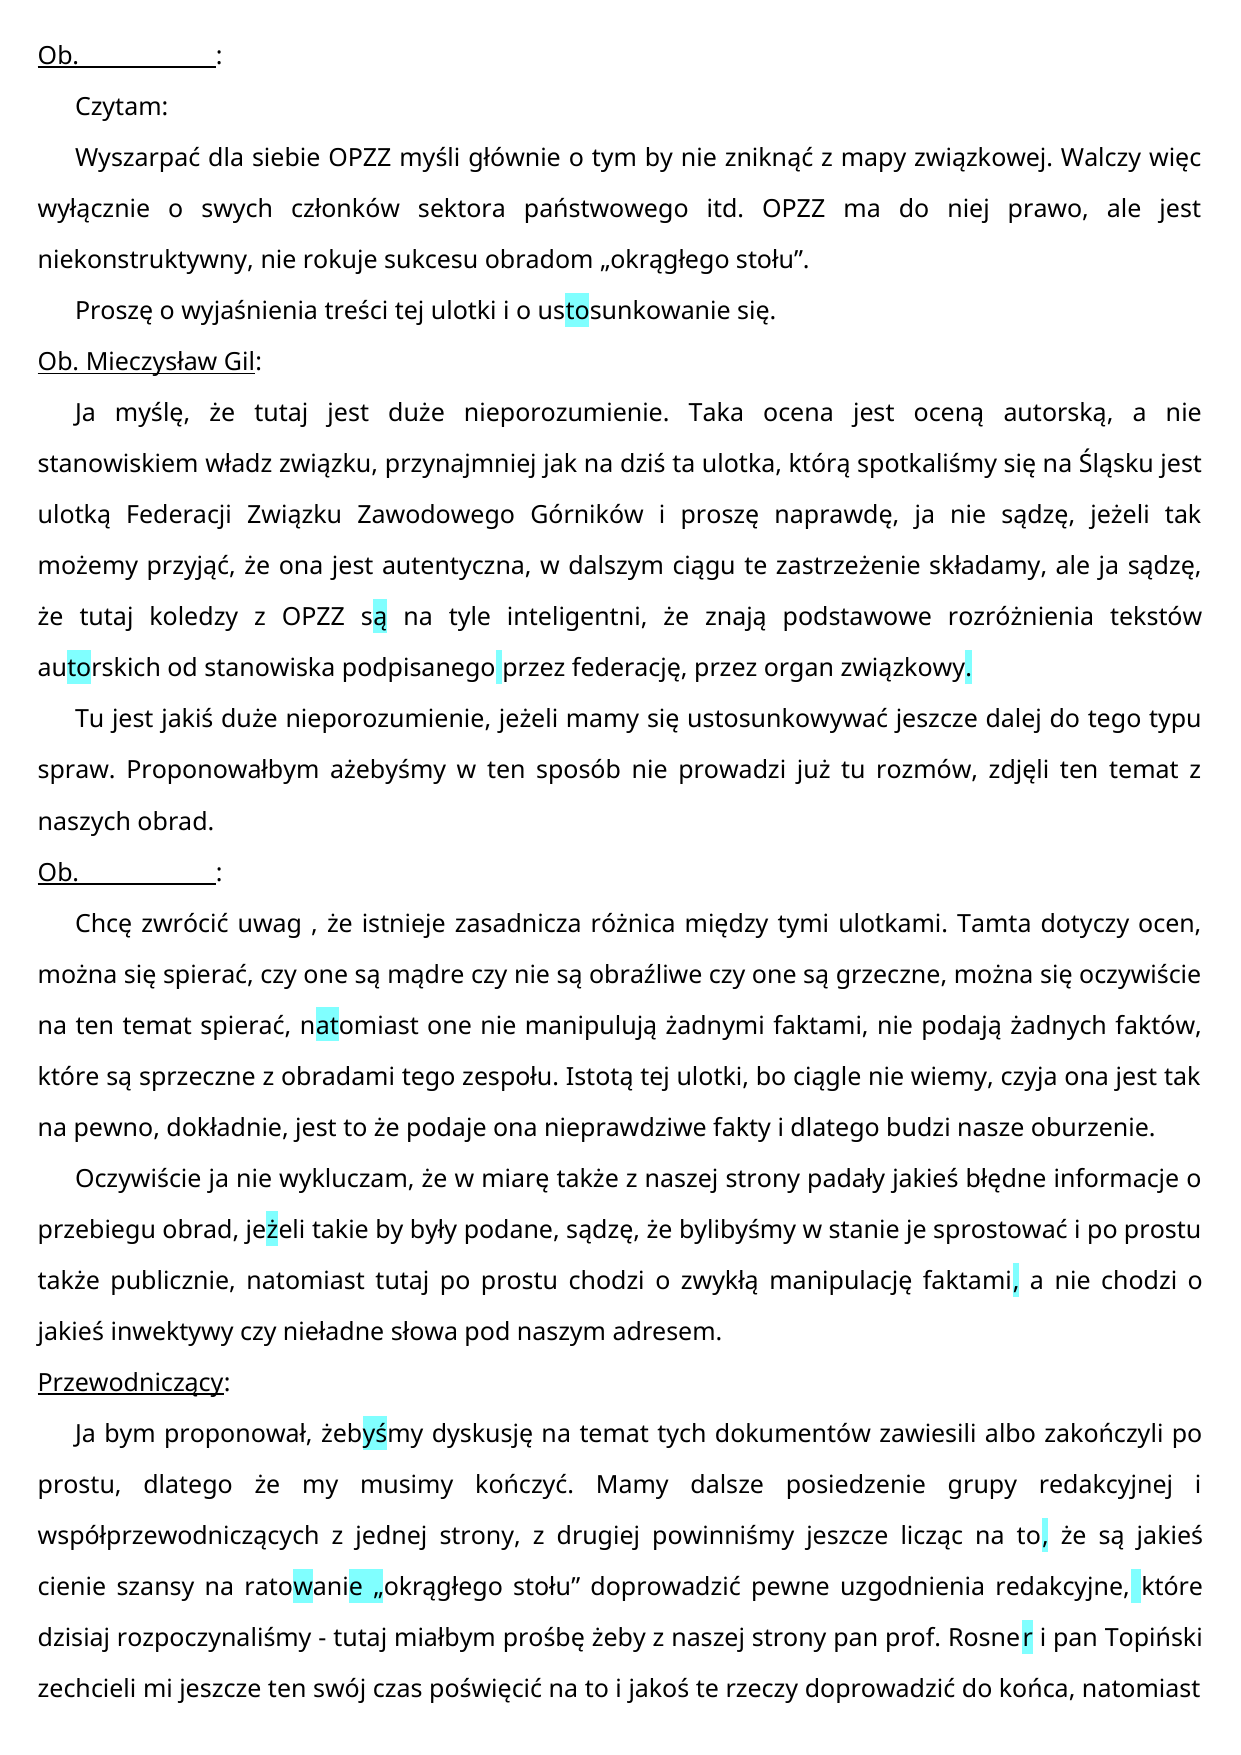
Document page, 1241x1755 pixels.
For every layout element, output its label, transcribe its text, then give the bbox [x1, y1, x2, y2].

text Wyszarpać dla siebie OPZZ myśli głównie o tym by nie zniknąć z mapy związkowej. Walczy więc wyłącznie o swych członków sektora państwowego itd. OPZZ ma do niej prawo, ale jest niekonstruktywny, nie rokuje sukcesu obradom „okrągłego stołu”. [37, 139, 1203, 276]
text Przewodniczący: [37, 1364, 1203, 1399]
text Proszę o wyjaśnienia treści tej ulotki i o ustosunkowanie się. [37, 293, 1203, 327]
text Ob. : [37, 854, 1203, 888]
text Tu jest jakiś duże nieporozumienie, jeżeli mamy się ustosunkowywać jeszcze dalej do tego typu spraw. Proponowałbym ażebyśmy w ten sposób nie prowadzi już tu rozmów, zdjęli ten temat z naszych obrad. [37, 701, 1203, 837]
text Ob. : [37, 37, 1203, 72]
text Ob. Mieczysław Gil: [37, 344, 1203, 378]
text Chcę zwrócić uwag , że istnieje zasadnicza różnica między tymi ulotkami. Tamta dotyczy ocen, można się spierać, czy one są mądre czy nie są obraźliwe czy one są grzeczne, można się oczywiście na ten temat spierać, natomiast one nie manipulują żadnymi faktami, nie podają żadnych faktów, które są sprzeczne z obradami tego zespołu. Istotą tej ulotki, bo ciągle nie wiemy, czyja ona jest tak na pewno, dokładnie, jest to że podaje ona nieprawdziwe fakty i dlatego budzi nasze oburzenie. [37, 905, 1203, 1143]
text Oczywiście ja nie wykluczam, że w miarę także z naszej strony padały jakieś błędne informacje o przebiegu obrad, jeżeli takie by były podane, sądzę, że bylibyśmy w stanie je sprostować i po prostu także publicznie, natomiast tutaj po prostu chodzi o zwykłą manipulację faktami, a nie chodzi o jakieś inwektywy czy nieładne słowa pod naszym adresem. [37, 1160, 1203, 1348]
text Ja bym proponował, żebyśmy dyskusję na temat tych dokumentów zawiesili albo zakończyli po prostu, dlatego że my musimy kończyć. Mamy dalsze posiedzenie grupy redakcyjnej i współprzewodniczących z jednej strony, z drugiej powinniśmy jeszcze licząc na to, że są jakieś cienie szansy na ratowanie „okrągłego stołu” doprowadzić pewne uzgodnienia redakcyjne, które dzisiaj rozpoczynaliśmy - tutaj miałbym prośbę żeby z naszej strony pan prof. Rosner i pan Topiński zechcieli mi jeszcze ten swój czas poświęcić na to i jakoś te rzeczy doprowadzić do końca, natomiast [37, 1416, 1203, 1705]
text Czytam: [37, 88, 1203, 123]
text Ja myślę, że tutaj jest duże nieporozumienie. Taka ocena jest oceną autorską, a nie stanowiskiem władz związku, przynajmniej jak na dziś ta ulotka, którą spotkaliśmy się na Śląsku jest ulotką Federacji Związku Zawodowego Górników i proszę naprawdę, ja nie sądzę, jeżeli tak możemy przyjąć, że ona jest autentyczna, w dalszym ciągu te zastrzeżenie składamy, ale ja sądzę, że tutaj koledzy z OPZZ są na tyle inteligentni, że znają podstawowe rozróżnienia tekstów autorskich od stanowiska podpisanego przez federację, przez organ związkowy. [37, 395, 1203, 684]
